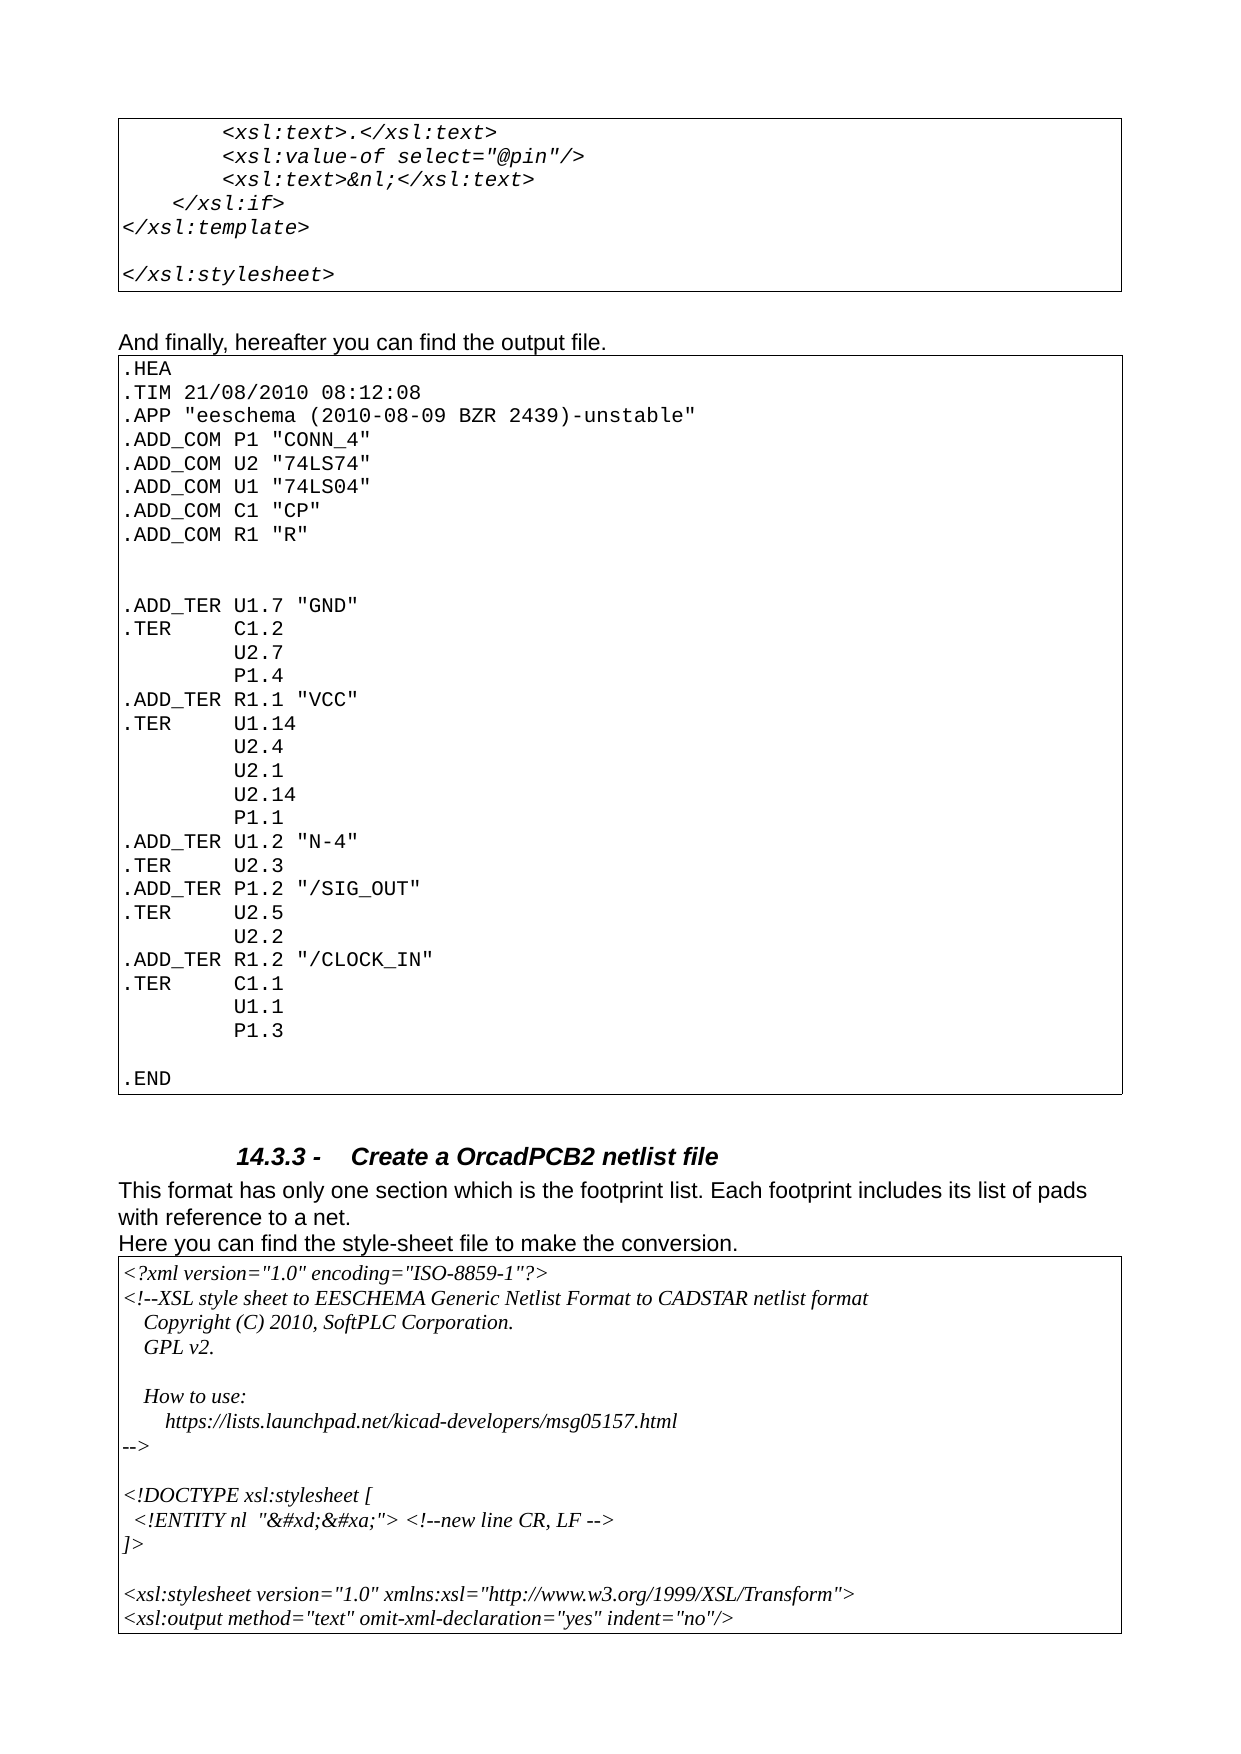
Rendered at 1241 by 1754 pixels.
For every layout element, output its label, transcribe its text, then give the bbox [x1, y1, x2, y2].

text P1.1 [119, 804, 1122, 828]
text .TER C1.2 [119, 615, 1122, 639]
text How to use: [119, 1379, 1121, 1404]
text Here you can find the style-sheet file to make the conversion. [118, 1230, 1122, 1256]
text </xsl:stylesheet> [119, 260, 1121, 291]
text P1.4 [119, 662, 1122, 686]
text .END [119, 1064, 1122, 1094]
text .TER C1.1 [119, 970, 1122, 993]
text .ADD_TER R1.2 "/CLOCK_IN" [119, 946, 1122, 970]
text .TER U2.3 [119, 852, 1122, 875]
text U2.4 [119, 733, 1122, 757]
subtitle Create a OrcadPCB2 netlist file [236, 1142, 1122, 1171]
text <!DOCTYPE xsl:stylesheet [ [119, 1478, 1121, 1503]
text P1.3 [119, 1017, 1122, 1044]
text U2.7 [119, 639, 1122, 662]
text .ADD_COM P1 "CONN_4" [119, 426, 1122, 450]
text <?xml version="1.0" encoding="ISO-8859-1"?> [119, 1257, 1121, 1281]
text <!ENTITY nl "&#xd;&#xa;"> <!--new line CR, LF --> [119, 1503, 1121, 1528]
text .APP "eeschema (2010-08-09 BZR 2439)-unstable" [119, 402, 1122, 426]
text .ADD_TER R1.1 "VCC" [119, 686, 1122, 710]
text </xsl:template> [119, 213, 1121, 240]
text .TER U1.14 [119, 710, 1122, 733]
text .ADD_COM C1 "CP" [119, 497, 1122, 521]
text .ADD_COM U1 "74LS04" [119, 473, 1122, 497]
text <xsl:output method="text" omit-xml-declaration="yes" indent="no"/> [119, 1602, 1121, 1633]
text .TER U2.5 [119, 899, 1122, 923]
text .HEA [119, 356, 1122, 379]
text .ADD_TER U1.2 "N-4" [119, 828, 1122, 852]
text <xsl:text>.</xsl:text> [119, 119, 1121, 142]
text U2.2 [119, 923, 1122, 946]
text ]> [119, 1528, 1121, 1556]
text <xsl:text>&nl;</xsl:text> [119, 165, 1121, 189]
text U2.1 [119, 757, 1122, 781]
text --> [119, 1429, 1121, 1458]
text .TIM 21/08/2010 08:12:08 [119, 379, 1122, 402]
text Copyright (C) 2010, SoftPLC Corporation. [119, 1306, 1121, 1330]
text U2.14 [119, 781, 1122, 804]
text And finally, hereafter you can find the output file. [118, 329, 1122, 355]
text <xsl:stylesheet version="1.0" xmlns:xsl="http://www.w3.org/1999/XSL/Transform"> [119, 1577, 1121, 1602]
text .ADD_TER P1.2 "/SIG_OUT" [119, 875, 1122, 899]
text </xsl:if> [119, 189, 1121, 213]
text This format has only one section which is the footprint list. Each footprint includes its list of pads with reference to a net. [118, 1177, 1122, 1230]
text https://lists.launchpad.net/kicad-developers/msg05157.html [119, 1404, 1121, 1429]
text <!--XSL style sheet to EESCHEMA Generic Netlist Format to CADSTAR netlist format [119, 1281, 1121, 1306]
text <xsl:value-of select="@pin"/> [119, 142, 1121, 165]
text .ADD_TER U1.7 "GND" [119, 592, 1122, 615]
text .ADD_COM U2 "74LS74" [119, 450, 1122, 473]
text GPL v2. [119, 1330, 1121, 1359]
text U1.1 [119, 993, 1122, 1017]
text .ADD_COM R1 "R" [119, 521, 1122, 547]
